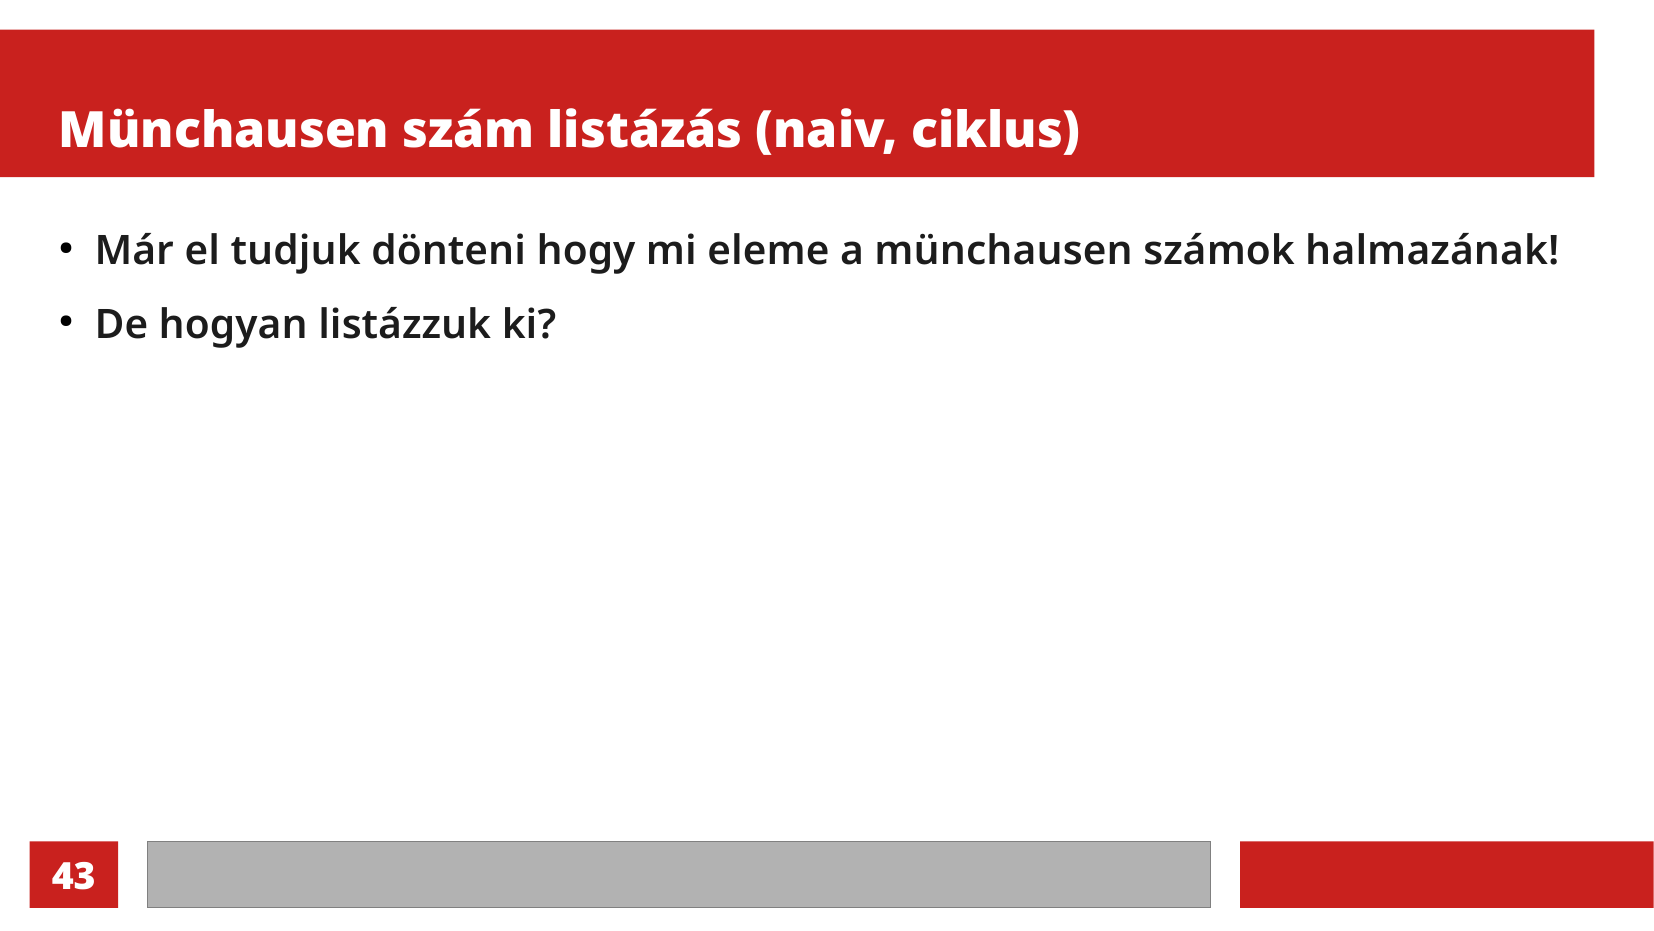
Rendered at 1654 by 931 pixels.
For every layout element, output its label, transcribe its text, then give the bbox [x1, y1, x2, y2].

list Már el tudjuk dönteni hogy mi eleme a münchausen számok halmazának! De hogyan listázzuk ki? [59, 221, 1565, 502]
title Münchausen szám listázás (naiv, ciklus) [59, 44, 1595, 163]
